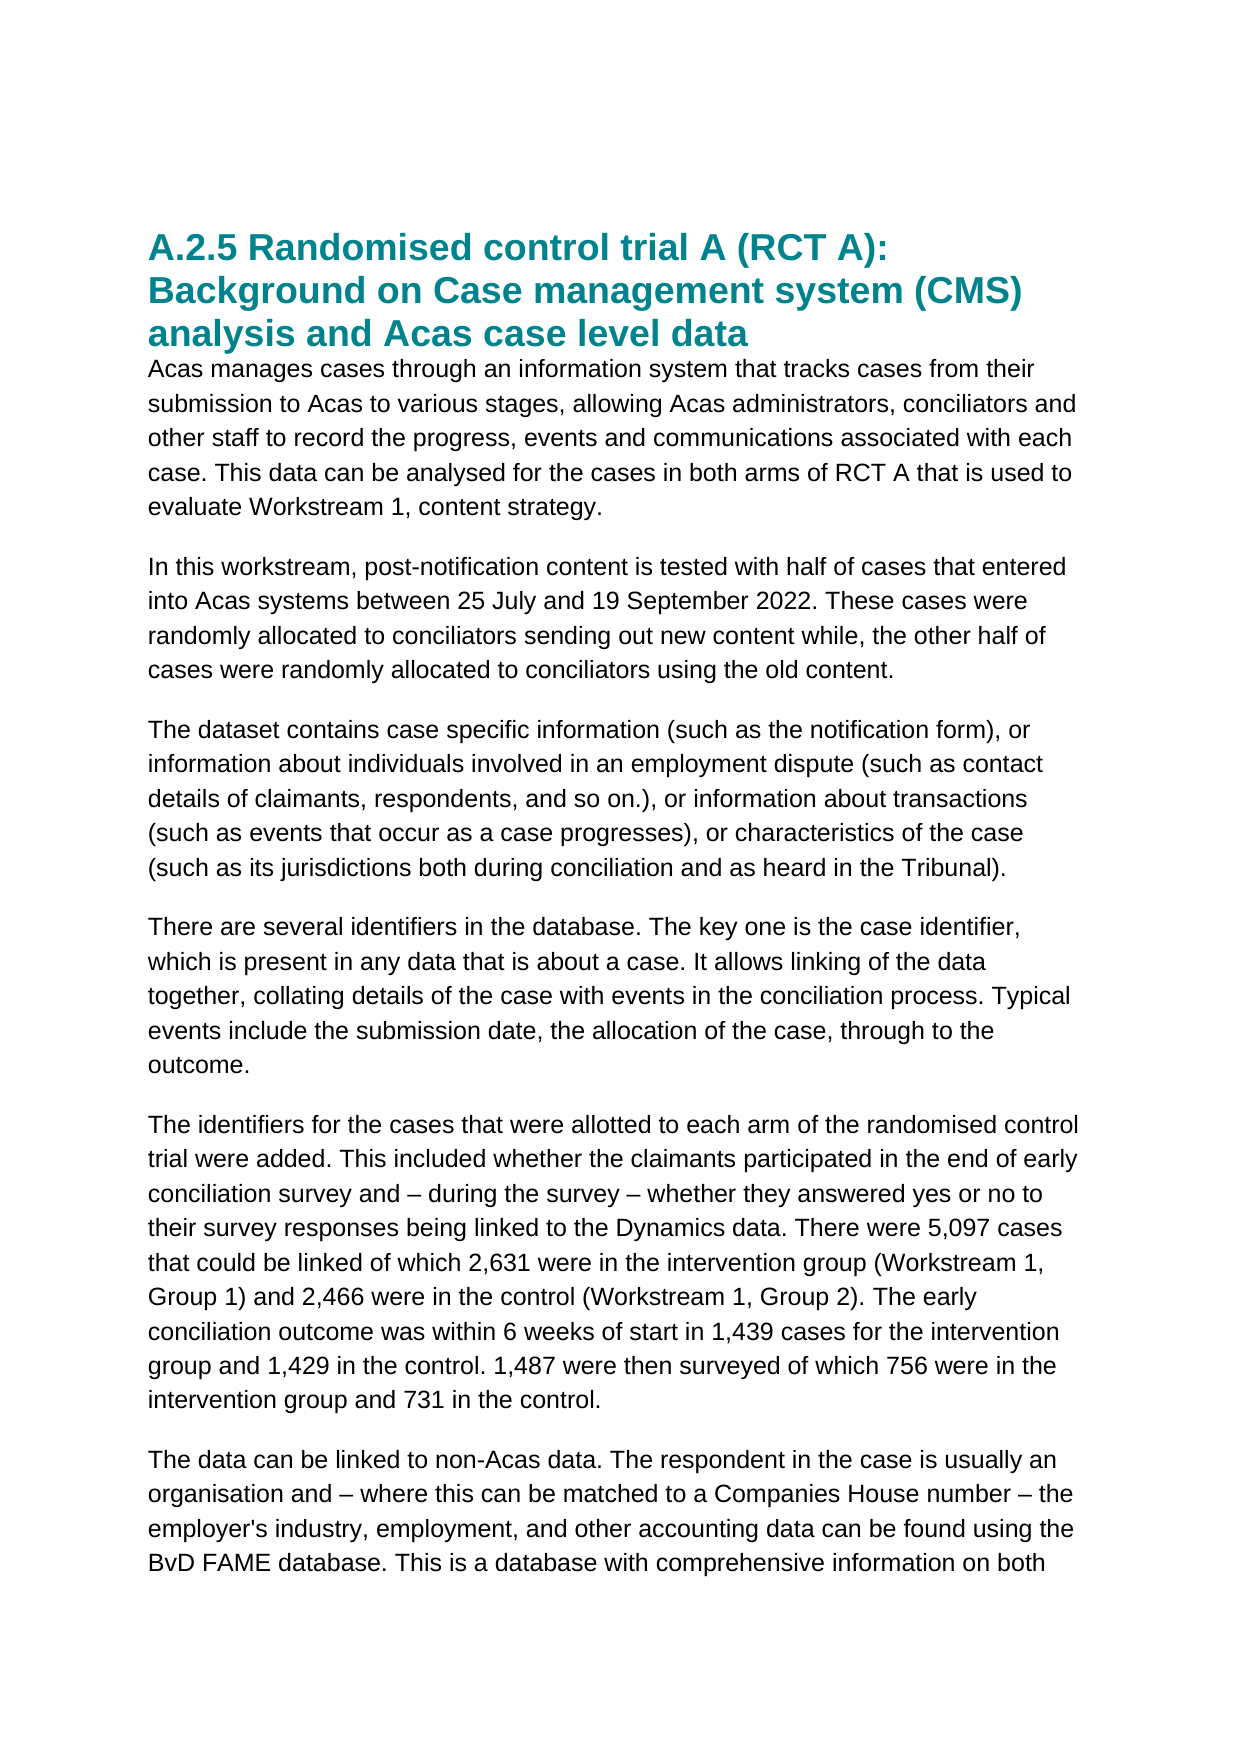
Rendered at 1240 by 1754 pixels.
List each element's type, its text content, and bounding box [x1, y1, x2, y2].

text There are several identifiers in the database. The key one is the case identifier, which is present in any data that is about a case. It allows linking of the data together, collating details of the case with events in the conciliation process. Typical events include the submission date, the allocation of the case, through to the outcome. [148, 912, 1092, 1079]
text In this workstream, post-notification content is tested with half of cases that entered into Acas systems between 25 July and 19 September 2022. These cases were randomly allocated to conciliators sending out new content while, the other half of cases were randomly allocated to conciliators using the old content. [148, 552, 1092, 684]
text Acas manages cases through an information system that tracks cases from their submission to Acas to various stages, allowing Acas administrators, conciliators and other staff to record the progress, events and communications associated with each case. This data can be analysed for the cases in both arms of RCT A that is used to evaluate Workstream 1, content strategy. [148, 354, 1092, 521]
subtitle A.2.5 Randomised control trial A (RCT A): Background on Case management system (CMS) analysis and Acas case level data [148, 225, 1092, 354]
text The dataset contains case specific information (such as the notification form), or information about individuals involved in an employment dispute (such as contact details of claimants, respondents, and so on.), or information about transactions (such as events that occur as a case progresses), or characteristics of the case (such as its jurisdictions both during conciliation and as heard in the Tribunal). [148, 715, 1092, 881]
text The data can be linked to non-Acas data. The respondent in the case is usually an organisation and – where this can be matched to a Companies House number – the employer's industry, employment, and other accounting data can be found using the BvD FAME database. This is a database with comprehensive information on both [148, 1445, 1092, 1577]
text The identifiers for the cases that were allotted to each arm of the randomised control trial were added. This included whether the claimants participated in the end of early conciliation survey and – during the survey – whether they answered yes or no to their survey responses being linked to the Dynamics data. There were 5,097 cases that could be linked of which 2,631 were in the intervention group (Workstream 1, Group 1) and 2,466 were in the control (Workstream 1, Group 2). The early conciliation outcome was within 6 weeks of start in 1,439 cases for the intervention group and 1,429 in the control. 1,487 were then surveyed of which 756 were in the intervention group and 731 in the control. [148, 1109, 1092, 1414]
